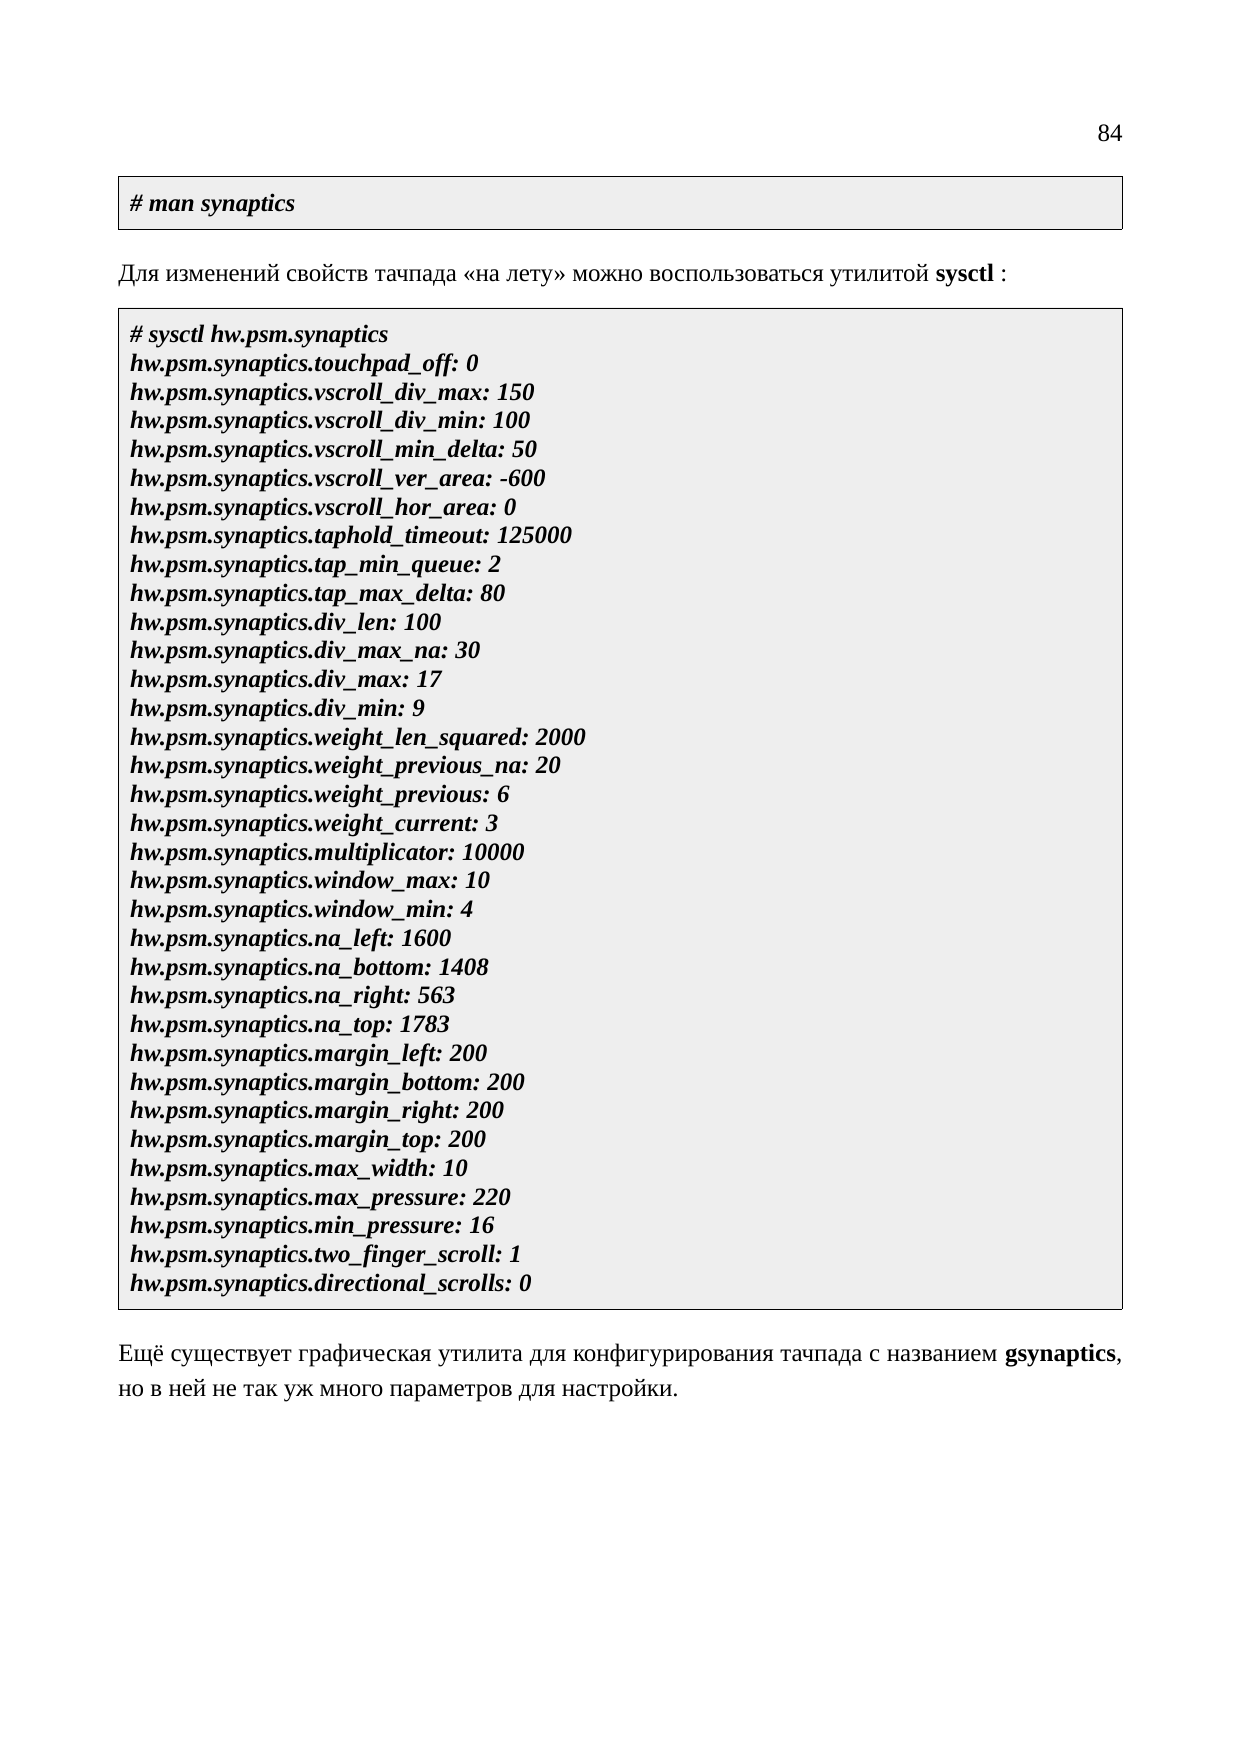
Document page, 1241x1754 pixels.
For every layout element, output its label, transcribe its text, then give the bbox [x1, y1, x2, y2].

text hw.psm.synaptics.na_bottom: 1408 [119, 940, 1122, 969]
text hw.psm.synaptics.div_min: 9 [119, 681, 1122, 710]
text hw.psm.synaptics.margin_bottom: 200 [119, 1055, 1122, 1084]
text hw.psm.synaptics.margin_left: 200 [119, 1026, 1122, 1055]
text hw.psm.synaptics.max_pressure: 220 [119, 1170, 1122, 1199]
text hw.psm.synaptics.min_pressure: 16 [119, 1199, 1122, 1227]
text Ещё существует графическая утилита для конфигурирования тачпада с названием gsynaptics, но в ней не так уж много параметров для настройки. [118, 1338, 1122, 1401]
text hw.psm.synaptics.window_max: 10 [119, 854, 1122, 882]
text # sysctl hw.psm.synaptics [119, 309, 1122, 336]
text hw.psm.synaptics.vscroll_ver_area: -600 [119, 451, 1122, 480]
text hw.psm.synaptics.tap_max_delta: 80 [119, 566, 1122, 595]
text hw.psm.synaptics.multiplicator: 10000 [119, 825, 1122, 854]
text Для изменений свойств тачпада «на лету» можно воспользоваться утилитой sysctl : [118, 258, 1122, 287]
text hw.psm.synaptics.na_left: 1600 [119, 911, 1122, 940]
text hw.psm.synaptics.vscroll_div_max: 150 [119, 365, 1122, 394]
text hw.psm.synaptics.taphold_timeout: 125000 [119, 509, 1122, 537]
text hw.psm.synaptics.margin_top: 200 [119, 1112, 1122, 1141]
text hw.psm.synaptics.div_max_na: 30 [119, 624, 1122, 652]
text hw.psm.synaptics.na_top: 1783 [119, 997, 1122, 1026]
text hw.psm.synaptics.tap_min_queue: 2 [119, 537, 1122, 566]
text hw.psm.synaptics.max_width: 10 [119, 1141, 1122, 1170]
text hw.psm.synaptics.window_min: 4 [119, 882, 1122, 911]
text hw.psm.synaptics.margin_right: 200 [119, 1084, 1122, 1112]
text hw.psm.synaptics.div_len: 100 [119, 595, 1122, 624]
text hw.psm.synaptics.div_max: 17 [119, 652, 1122, 681]
text hw.psm.synaptics.vscroll_div_min: 100 [119, 394, 1122, 422]
text hw.psm.synaptics.weight_current: 3 [119, 796, 1122, 825]
text hw.psm.synaptics.weight_len_squared: 2000 [119, 710, 1122, 739]
text hw.psm.synaptics.weight_previous: 6 [119, 767, 1122, 796]
text hw.psm.synaptics.two_finger_scroll: 1 [119, 1227, 1122, 1256]
text # man synaptics [119, 177, 1122, 229]
text hw.psm.synaptics.vscroll_min_delta: 50 [119, 422, 1122, 451]
text hw.psm.synaptics.directional_scrolls: 0 [119, 1256, 1122, 1309]
text hw.psm.synaptics.na_right: 563 [119, 969, 1122, 997]
text hw.psm.synaptics.vscroll_hor_area: 0 [119, 480, 1122, 509]
text hw.psm.synaptics.touchpad_off: 0 [119, 336, 1122, 365]
text hw.psm.synaptics.weight_previous_na: 20 [119, 739, 1122, 767]
